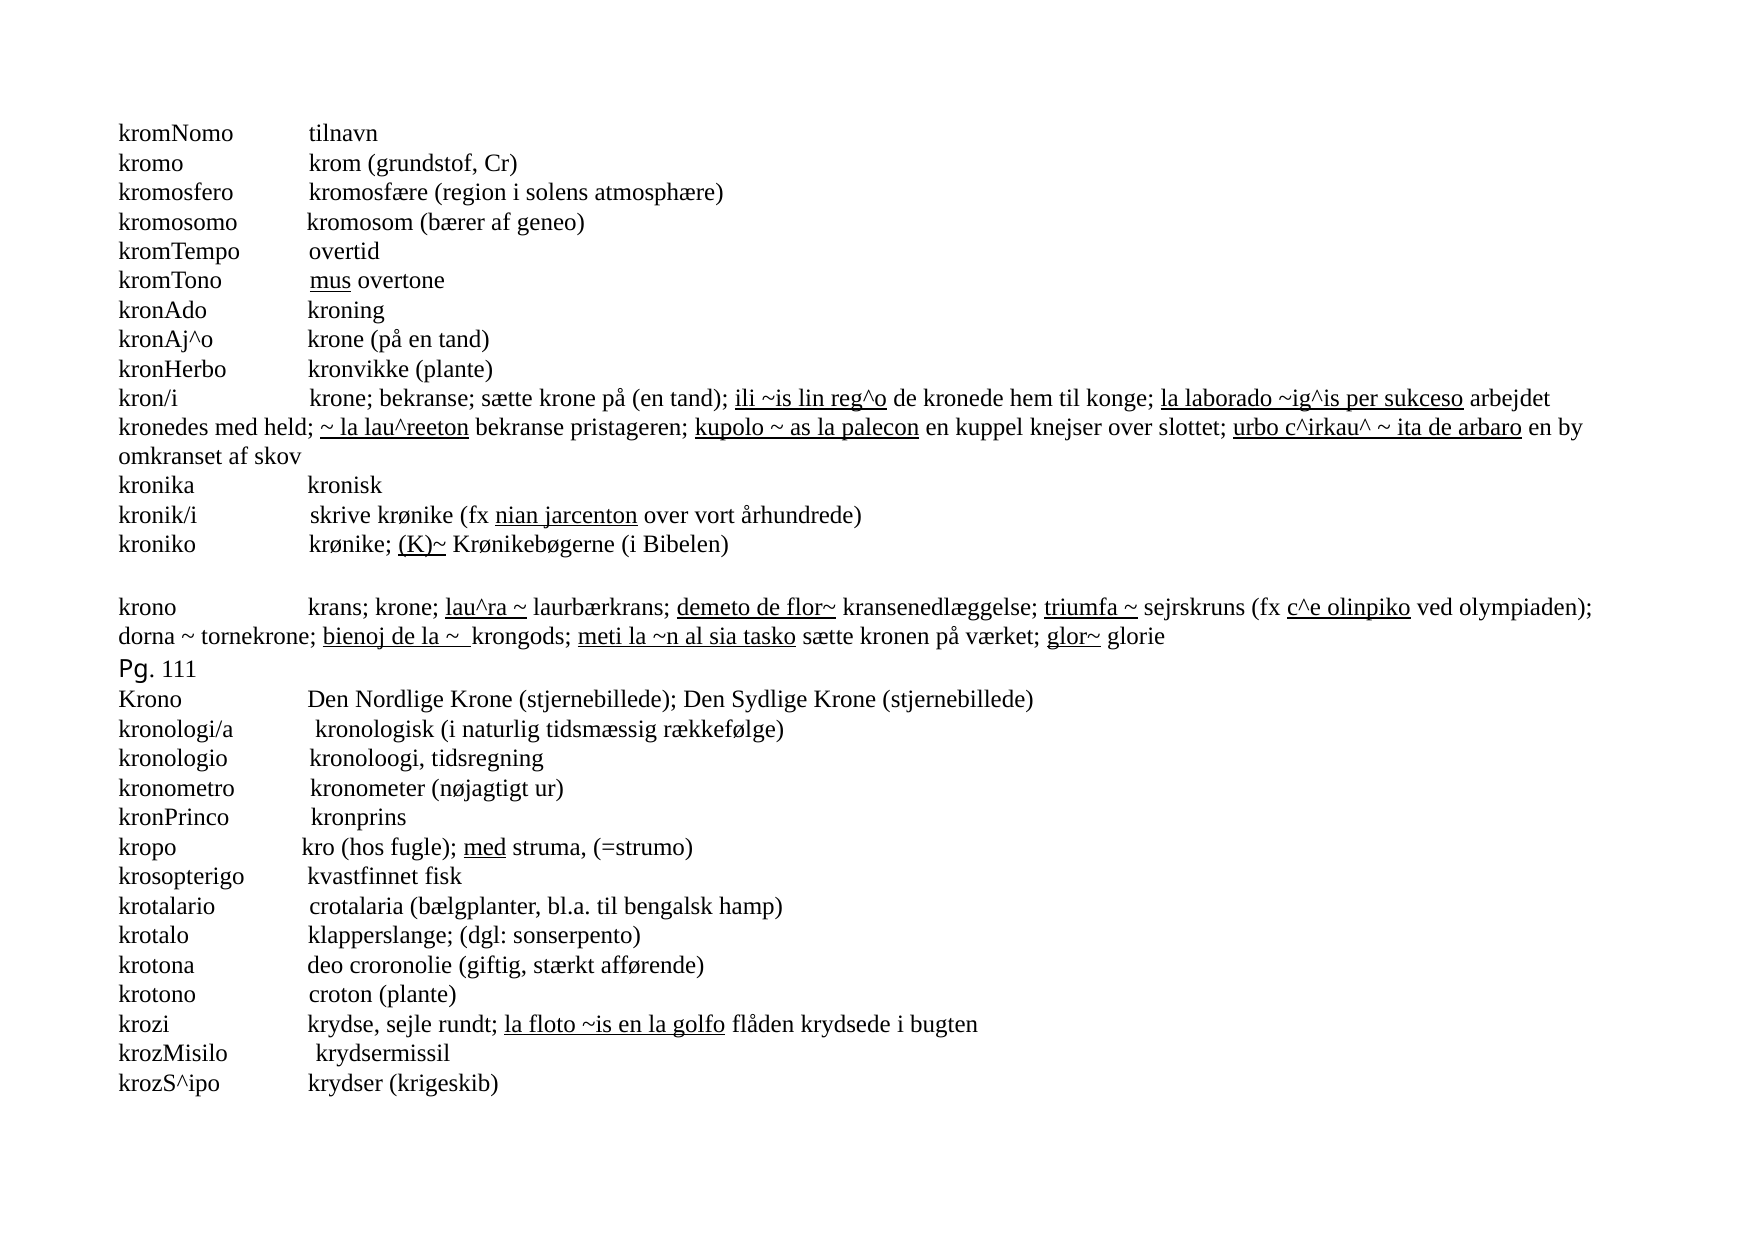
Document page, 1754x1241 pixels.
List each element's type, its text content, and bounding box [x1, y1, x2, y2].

text krono krans; krone; lau^ra ~ laurbærkrans; demeto de flor~ kransenedlæggelse; triumfa ~ sejrskruns (fx c^e olinpiko ved olympiaden); dorna ~ tornekrone; bienoj de la ~ krongods; meti la ~n al sia tasko sætte kronen på værket; glor~ glorie [118, 592, 1636, 650]
text krozMisilo krydsermissil [118, 1038, 1636, 1068]
text kron/i krone; bekranse; sætte krone på (en tand); ili ~is lin reg^o de kronede hem til konge; la laborado ~ig^is per sukceso arbejdet kronedes med held; ~ la lau^reeton bekranse pristageren; kupolo ~ as la palecon en kuppel knejser over slottet; urbo c^irkau^ ~ ita de arbaro en by omkranset af skov [118, 383, 1636, 470]
text kronika kronisk [118, 470, 1636, 500]
text krosopterigo kvastfinnet fisk [118, 861, 1636, 891]
text kronik/i skrive krønike (fx nian jarcenton over vort århundrede) [118, 500, 1636, 529]
text kromTempo overtid [118, 236, 1636, 266]
text kroniko krønike; (K)~ Krønikebøgerne (i Bibelen) [118, 529, 1636, 558]
text kromosfero kromosfære (region i solens atmosphære) [118, 177, 1636, 207]
text kronPrinco kronprins [118, 802, 1636, 832]
text krozi krydse, sejle rundt; la floto ~is en la golfo flåden krydsede i bugten [118, 1009, 1636, 1038]
text kromTono mus overtone [118, 266, 1636, 295]
text kronAj^o krone (på en tand) [118, 324, 1636, 354]
text krozS^ipo krydser (krigeskib) [118, 1068, 1636, 1097]
text kronometro kronometer (nøjagtigt ur) [118, 773, 1636, 802]
text kronHerbo kronvikke (plante) [118, 354, 1636, 383]
text Pg. 111 [118, 650, 1636, 684]
text kronologio kronoloogi, tidsregning [118, 743, 1636, 773]
text kronologi/a kronologisk (i naturlig tidsmæssig rækkefølge) [118, 714, 1636, 743]
text kropo kro (hos fugle); med struma, (=strumo) [118, 832, 1636, 861]
text krotona deo croronolie (giftig, stærkt afførende) [118, 950, 1636, 979]
text krotono croton (plante) [118, 979, 1636, 1009]
text krotalario crotalaria (bælgplanter, bl.a. til bengalsk hamp) [118, 891, 1636, 920]
text krotalo klapperslange; (dgl: sonserpento) [118, 920, 1636, 950]
text kromosomo kromosom (bærer af geneo) [118, 207, 1636, 236]
text kromNomo tilnavn [118, 118, 1636, 148]
text Krono Den Nordlige Krone (stjernebillede); Den Sydlige Krone (stjernebillede) [118, 684, 1636, 714]
text kromo krom (grundstof, Cr) [118, 148, 1636, 177]
text kronAdo kroning [118, 295, 1636, 324]
